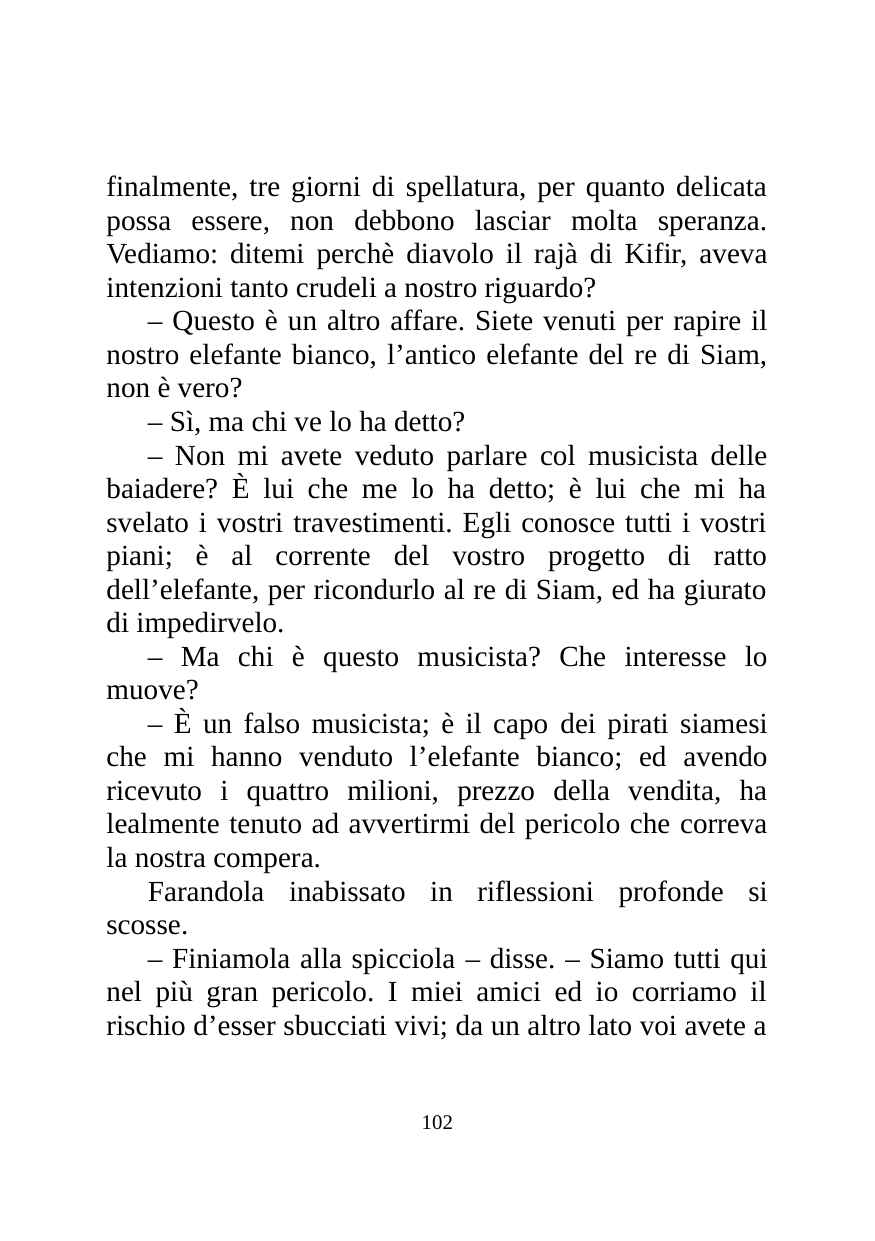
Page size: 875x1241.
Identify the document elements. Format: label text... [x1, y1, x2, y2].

text Farandola inabissato in riflessioni profonde si scosse. [106, 874, 768, 941]
text ‒ Sì, ma chi ve lo ha detto? [106, 404, 768, 438]
text ‒ Finiamola alla spicciola ‒ disse. ‒ Siamo tutti qui nel più gran pericolo. I miei amici ed io corriamo il rischio d’esser sbucciati vivi; da un altro lato voi avete a [106, 941, 768, 1041]
text finalmente, tre giorni di spellatura, per quanto delicata possa essere, non debbono lasciar molta speranza. Vediamo: ditemi perchè diavolo il rajà di Kifir, aveva intenzioni tanto crudeli a nostro riguardo? [106, 169, 768, 303]
text ‒ Ma chi è questo musicista? Che interesse lo muove? [106, 639, 768, 706]
text ‒ Non mi avete veduto parlare col musicista delle baiadere? È lui che me lo ha detto; è lui che mi ha svelato i vostri travestimenti. Egli conosce tutti i vostri piani; è al corrente del vostro progetto di ratto dell’elefante, per ricondurlo al re di Siam, ed ha giurato di impedirvelo. [106, 438, 768, 639]
text ‒ È un falso musicista; è il capo dei pirati siamesi che mi hanno venduto l’elefante bianco; ed avendo ricevuto i quattro milioni, prezzo della vendita, ha lealmente tenuto ad avvertirmi del pericolo che correva la nostra compera. [106, 706, 768, 874]
text ‒ Questo è un altro affare. Siete venuti per rapire il nostro elefante bianco, l’antico elefante del re di Siam, non è vero? [106, 303, 768, 404]
